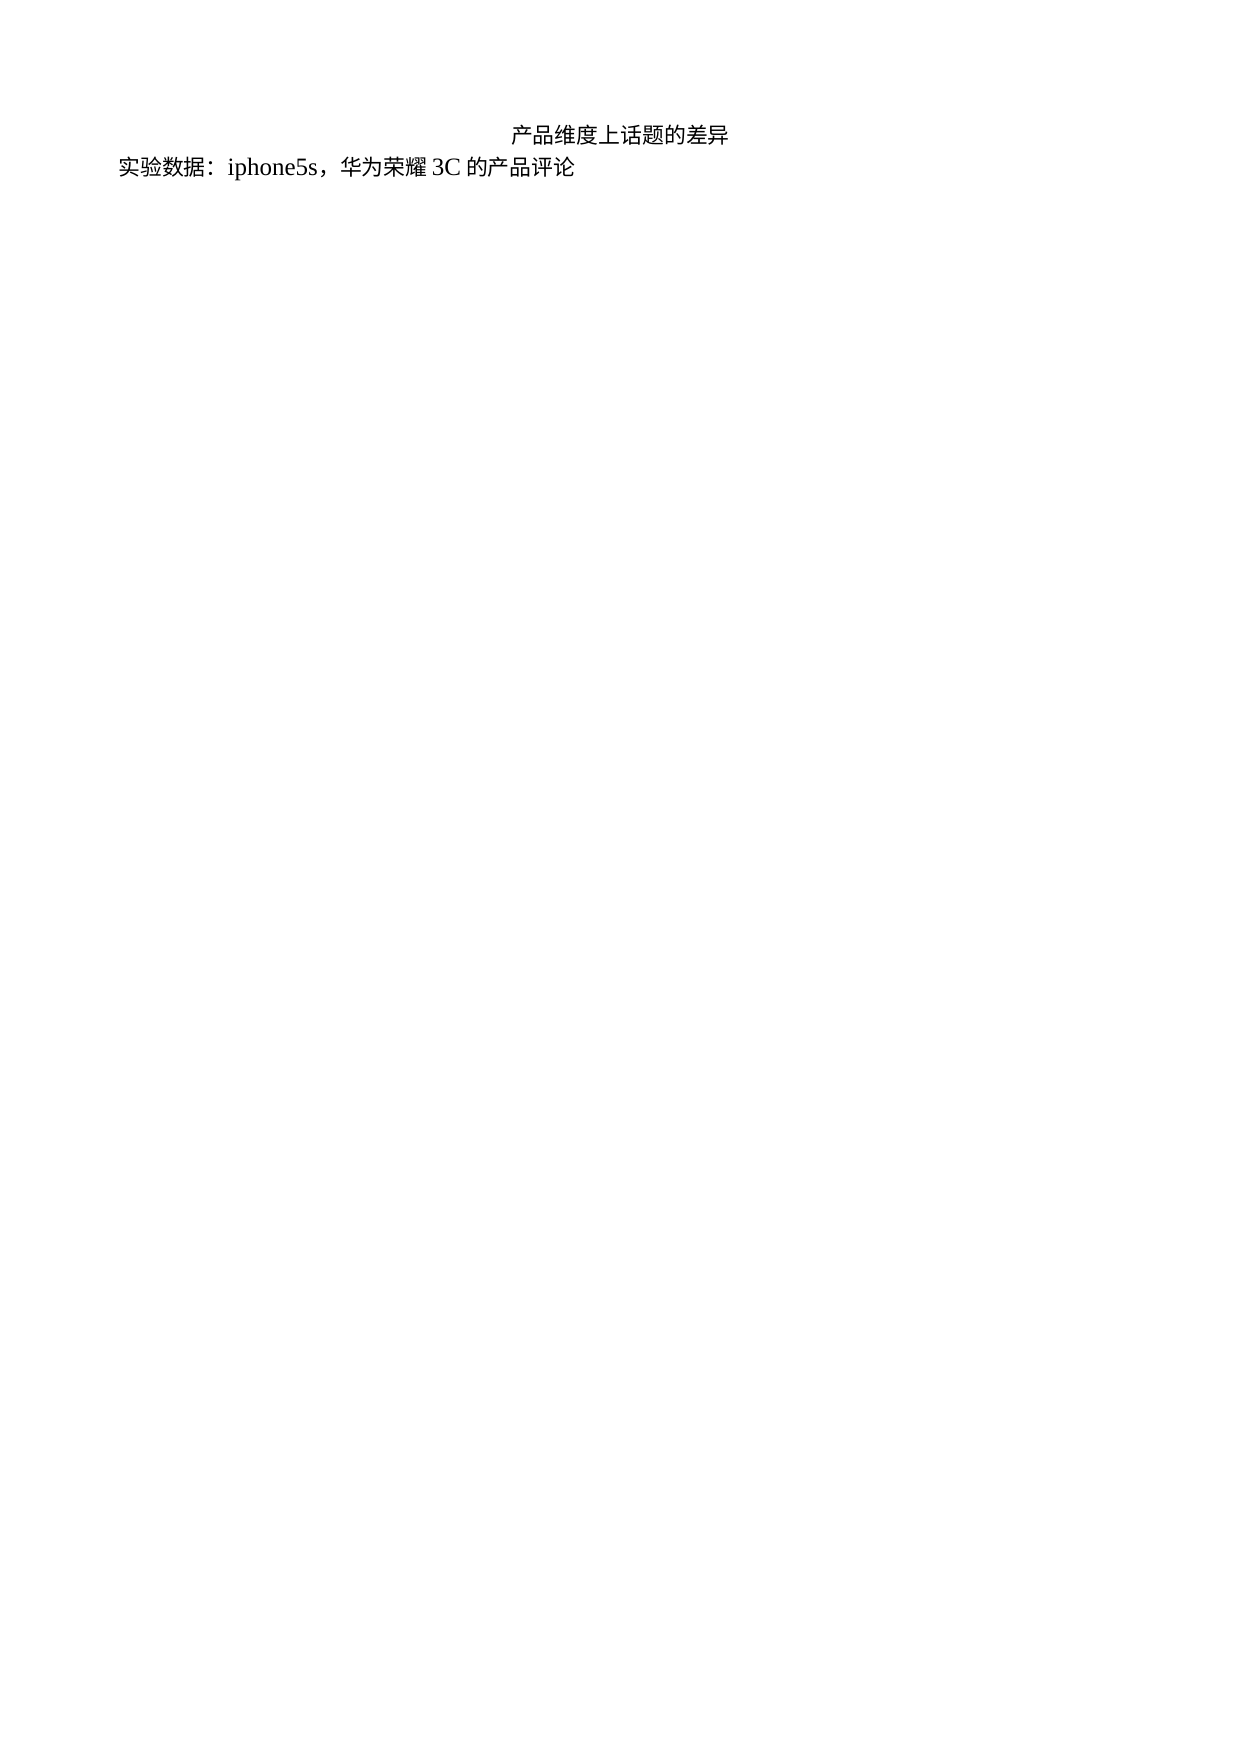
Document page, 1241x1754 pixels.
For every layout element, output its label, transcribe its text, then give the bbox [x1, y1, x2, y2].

text 实验数据：iphone5s，华为荣耀3C的产品评论 [118, 150, 1122, 181]
text 产品维度上话题的差异 [118, 118, 1122, 150]
